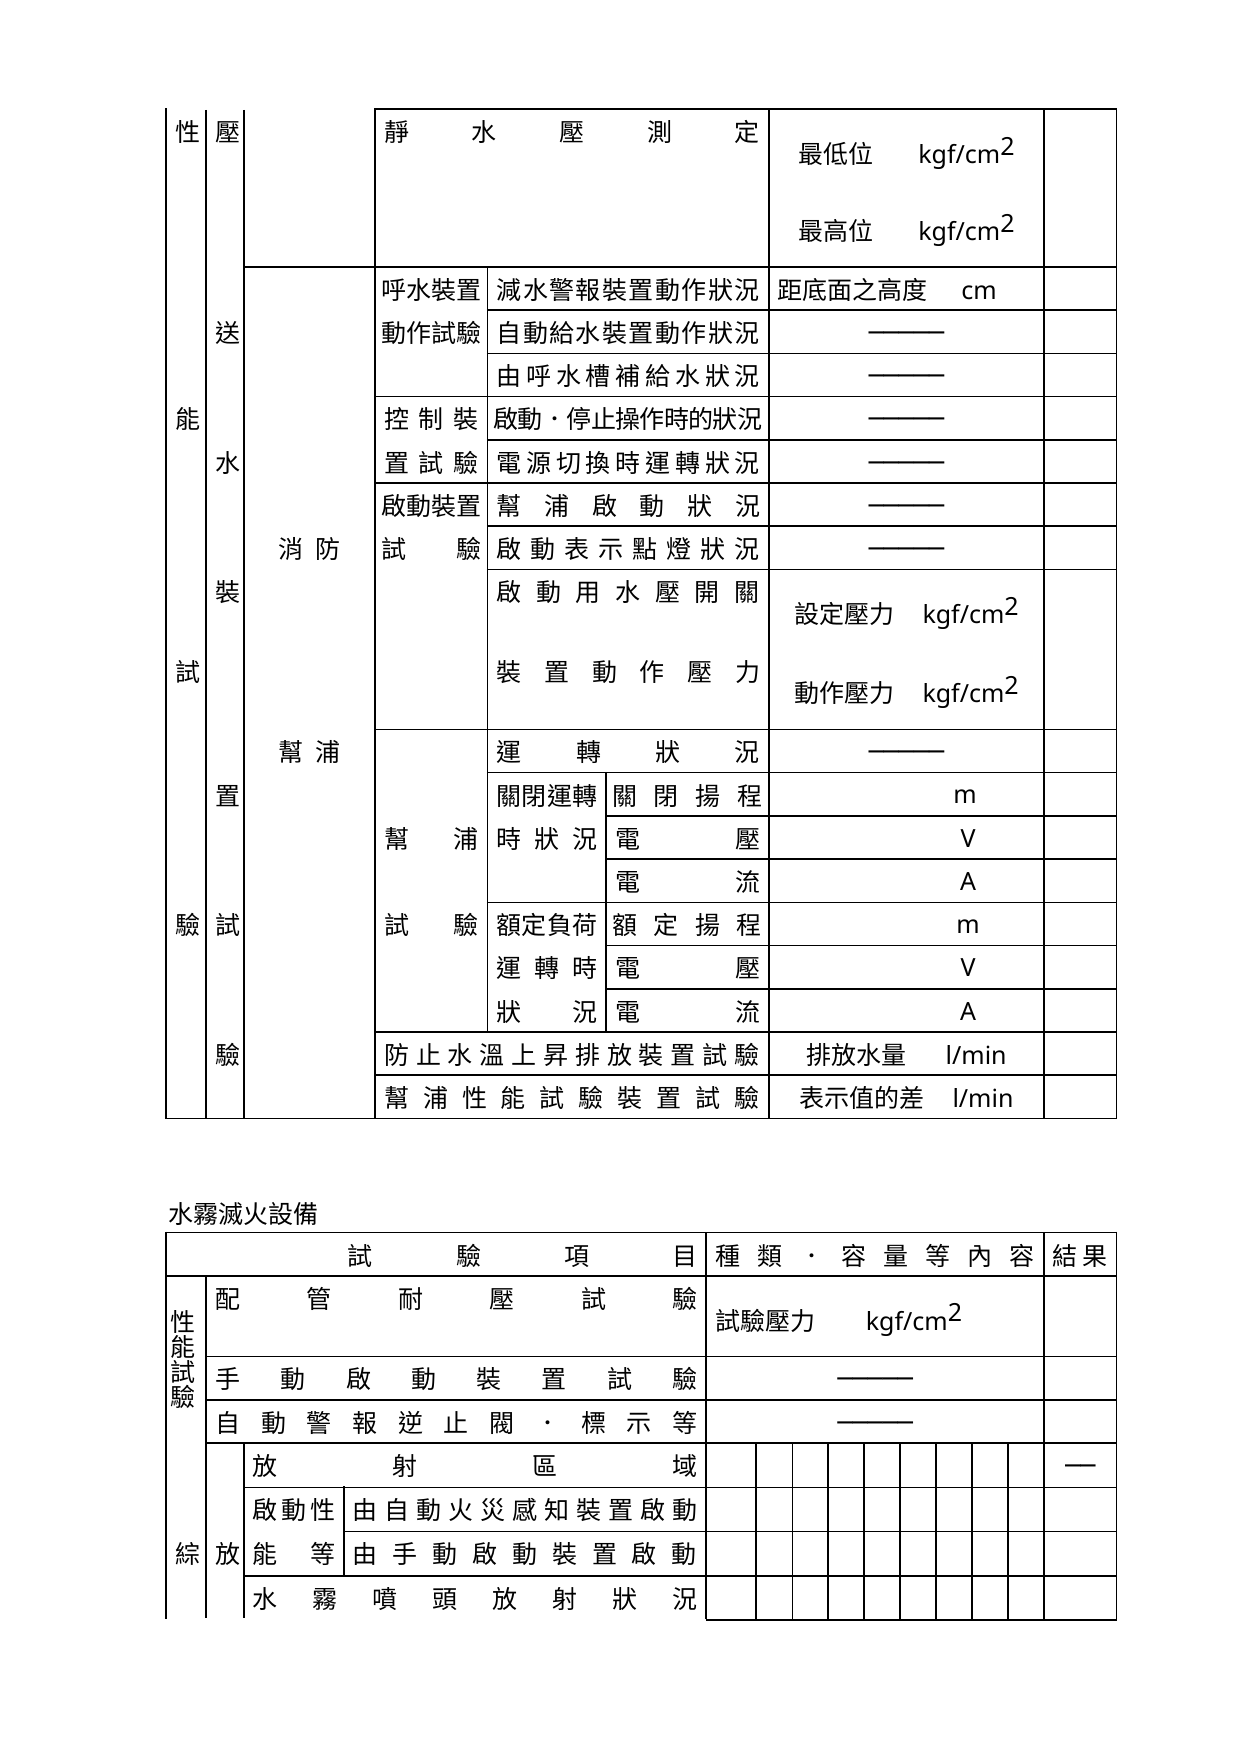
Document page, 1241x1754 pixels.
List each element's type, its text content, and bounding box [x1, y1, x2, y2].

table_cell 防止水溫上昇排放裝置試驗 [376, 1033, 768, 1074]
table_cell [167, 988, 205, 1031]
table_cell [167, 1074, 205, 1118]
table_cell ───── [770, 311, 1043, 352]
table_cell [829, 1532, 863, 1575]
table_cell [1045, 773, 1116, 815]
table_cell 試驗 [376, 901, 487, 945]
table_cell 由手動啟動裝置啟動 [345, 1532, 705, 1575]
table_cell ───── [770, 730, 1043, 772]
table_cell A [770, 860, 1043, 901]
table_cell 關閉運轉 [488, 773, 605, 815]
table_cell 電流 [607, 990, 768, 1031]
table_cell [973, 1488, 1007, 1531]
table_cell [793, 1444, 827, 1486]
table_cell 電源切換時運轉狀況 [488, 441, 768, 482]
table_cell 關閉揚程 [607, 773, 768, 815]
table_cell 距底面之高度 cm [770, 268, 1043, 309]
table_cell [488, 858, 605, 901]
table_cell [1009, 1444, 1043, 1486]
table_cell [1045, 946, 1116, 988]
table_cell [937, 1488, 971, 1531]
table_cell [207, 729, 243, 772]
table_cell 試驗 [376, 525, 487, 569]
table_cell [376, 569, 487, 649]
table_cell [376, 858, 487, 901]
table_cell [207, 649, 243, 728]
table_cell [245, 901, 374, 945]
table_cell [1045, 441, 1116, 482]
table_cell [1045, 649, 1116, 728]
table_cell [245, 396, 374, 439]
table_cell [207, 945, 243, 988]
table_cell [757, 1444, 792, 1486]
table_cell 電壓 [607, 946, 768, 988]
table_cell 動作試驗 [376, 309, 487, 352]
table_cell 額定揚程 [607, 903, 768, 945]
table_cell [167, 945, 205, 988]
table_cell [167, 569, 205, 649]
table_cell 由自動火災感知裝置啟動 [345, 1488, 705, 1531]
table_cell [1045, 311, 1116, 352]
table_cell [167, 815, 205, 858]
table_cell [245, 439, 374, 482]
table_cell 時狀況 [488, 815, 605, 858]
table_cell 幫 浦 [245, 729, 374, 772]
table_cell [1045, 570, 1116, 649]
table_cell [207, 266, 243, 309]
table_cell 置試驗 [376, 439, 487, 482]
table_cell 靜水壓測定 [376, 110, 768, 266]
table_cell 運轉狀況 [488, 730, 768, 772]
table_cell V [770, 946, 1043, 988]
table_cell [757, 1577, 792, 1619]
table_cell m [770, 773, 1043, 815]
table_cell V [770, 817, 1043, 858]
table_cell 裝置動作壓力 [488, 649, 768, 728]
table_cell ───── [770, 354, 1043, 396]
table_cell 額定負荷 [488, 903, 605, 945]
table_cell [167, 266, 205, 309]
table_header 種類．容量等內容 [707, 1233, 1043, 1275]
table_cell [167, 525, 205, 569]
table_cell 水 [207, 439, 243, 482]
table_cell [376, 730, 487, 772]
table_cell [757, 1532, 792, 1575]
table_cell [707, 1577, 755, 1619]
table_header 結果 [1045, 1233, 1116, 1275]
table_cell 試 [167, 649, 205, 728]
table_cell [245, 858, 374, 901]
table_cell [245, 945, 374, 988]
table_cell 動作壓力 kgf/cm2 [770, 649, 1043, 728]
table_cell [707, 1532, 755, 1575]
table_cell [829, 1488, 863, 1531]
table_cell [901, 1577, 935, 1619]
table_cell [207, 815, 243, 858]
table_cell 運轉時 [488, 945, 605, 988]
table_cell m [770, 903, 1043, 945]
table_cell ── [1045, 1444, 1116, 1486]
table_cell 手動啟動裝置試驗 [207, 1357, 705, 1399]
table_cell [901, 1532, 935, 1575]
table_cell [167, 1486, 205, 1531]
table_cell 電流 [607, 860, 768, 901]
table_cell 消 防 [245, 525, 374, 569]
table_cell [1045, 1033, 1116, 1074]
table_cell 試 [207, 901, 243, 945]
table_cell ───── [707, 1357, 1043, 1399]
table_cell [167, 482, 205, 525]
table_cell [207, 1486, 243, 1531]
table_cell [1045, 1488, 1116, 1531]
table_cell [207, 858, 243, 901]
table_cell 電壓 [607, 817, 768, 858]
table_cell [1045, 817, 1116, 858]
table_cell [829, 1444, 863, 1486]
table_cell ───── [770, 484, 1043, 525]
table_cell [245, 268, 374, 309]
table_cell 幫浦啟動狀況 [488, 484, 768, 525]
table_cell 裝 [207, 569, 243, 649]
table_cell [245, 482, 374, 525]
table_cell [376, 945, 487, 988]
table_cell 放 [207, 1531, 243, 1575]
table_cell 驗 [207, 1031, 243, 1074]
table_cell [1009, 1577, 1043, 1619]
table_cell 驗 [167, 901, 205, 945]
table_cell [1045, 1076, 1116, 1118]
table_cell [973, 1577, 1007, 1619]
table_cell 由呼水槽補給水狀況 [488, 354, 768, 396]
table_cell [901, 1488, 935, 1531]
table_cell [167, 1575, 206, 1619]
table_cell [207, 353, 243, 396]
table_cell 配管耐壓試驗 [207, 1277, 705, 1356]
table_cell [245, 309, 374, 352]
table_cell [937, 1444, 971, 1486]
table_cell 放射區域 [245, 1444, 705, 1486]
table_cell [376, 988, 487, 1031]
table_cell [1045, 397, 1116, 439]
table_cell [167, 1442, 205, 1486]
table_cell 呼水裝置 [376, 268, 487, 309]
table_cell 能 [167, 396, 205, 439]
table_cell [865, 1488, 899, 1531]
table_cell 壓 [206, 108, 244, 266]
table_cell [167, 439, 205, 482]
table_cell [829, 1577, 863, 1619]
table_cell A [770, 990, 1043, 1031]
table_cell 水霧噴頭放射狀況 [244, 1577, 705, 1619]
table_cell [1045, 860, 1116, 901]
table_cell [1045, 1532, 1116, 1575]
table_cell [937, 1532, 971, 1575]
table_cell 最低位 kgf/cm2 最高位 kgf/cm2 [770, 110, 1043, 266]
table_cell [376, 353, 487, 396]
table_cell [245, 772, 374, 815]
table_cell 幫浦性能試驗裝置試驗 [376, 1076, 768, 1118]
table_cell 置 [207, 772, 243, 815]
table_cell [207, 1444, 243, 1486]
table_cell [206, 1575, 244, 1619]
table_cell ───── [770, 527, 1043, 569]
table_cell [1045, 268, 1116, 309]
table_cell 啟動裝置 [376, 484, 487, 525]
table_cell [793, 1488, 827, 1531]
table_cell 幫浦 [376, 815, 487, 858]
text 水霧滅火設備 [169, 1194, 1053, 1232]
table_cell [973, 1532, 1007, 1575]
table_cell 自動給水裝置動作狀況 [488, 311, 768, 352]
table_cell [167, 729, 205, 772]
table_cell 控制裝 [376, 397, 487, 439]
table_cell [793, 1532, 827, 1575]
table_cell [865, 1444, 899, 1486]
table_cell 自動警報逆止閥．標示等 [207, 1401, 705, 1442]
table_cell [167, 309, 205, 352]
table_cell 綜 [167, 1531, 205, 1575]
table_cell [1009, 1532, 1043, 1575]
table_cell 試驗壓力 kgf/cm2 [707, 1277, 1043, 1356]
table_cell [244, 108, 374, 266]
table_cell [1045, 903, 1116, 945]
table_cell [167, 858, 205, 901]
table_cell [1045, 484, 1116, 525]
table_cell [865, 1577, 899, 1619]
table_cell 設定壓力 kgf/cm2 [770, 570, 1043, 649]
table_cell [245, 649, 374, 728]
table_cell [207, 988, 243, 1031]
table_cell [207, 1074, 243, 1118]
table_cell [207, 525, 243, 569]
table_cell [1045, 1357, 1116, 1399]
table_cell [937, 1577, 971, 1619]
table_cell [245, 815, 374, 858]
table_cell [245, 1031, 374, 1074]
table_cell [1045, 990, 1116, 1031]
table_cell [245, 988, 374, 1031]
table_cell ───── [770, 397, 1043, 439]
table_cell [167, 1031, 205, 1074]
table_cell [245, 569, 374, 649]
table_cell [1045, 1401, 1116, 1442]
table_cell [757, 1488, 792, 1531]
table_cell [865, 1532, 899, 1575]
table_cell [245, 1074, 374, 1118]
table_cell [245, 353, 374, 396]
table_cell [1009, 1488, 1043, 1531]
table_cell 啟動性 [245, 1488, 343, 1531]
table_cell 減水警報裝置動作狀況 [488, 268, 768, 309]
table_cell [1045, 527, 1116, 569]
table_cell 啟動用水壓開關 [488, 570, 768, 649]
table_cell [167, 772, 205, 815]
table_cell [707, 1488, 755, 1531]
table_cell 表示值的差 l/min [770, 1076, 1043, 1118]
table_cell 性能試驗 [167, 1277, 205, 1442]
table_cell 性 [167, 108, 206, 266]
table_cell [973, 1444, 1007, 1486]
table_cell [207, 482, 243, 525]
table_cell [1045, 354, 1116, 396]
table_cell [167, 353, 205, 396]
table_cell 狀況 [488, 988, 605, 1031]
table_cell 啟動表示點燈狀況 [488, 527, 768, 569]
table_cell 能等 [245, 1531, 343, 1575]
table_cell [707, 1444, 755, 1486]
table_header 試驗項目 [167, 1233, 705, 1275]
table_cell [901, 1444, 935, 1486]
table_cell [1045, 730, 1116, 772]
table_cell [376, 772, 487, 815]
table_cell [1045, 1577, 1116, 1619]
table_cell [1045, 110, 1116, 266]
table_cell 送 [207, 309, 243, 352]
table_cell ───── [770, 441, 1043, 482]
table_cell 排放水量 l/min [770, 1033, 1043, 1074]
table_cell [1045, 1277, 1116, 1356]
table_cell ───── [707, 1401, 1043, 1442]
table_cell [793, 1577, 827, 1619]
table_cell 啟動．停止操作時的狀況 [488, 397, 768, 439]
table_cell [376, 649, 487, 728]
table_cell [207, 396, 243, 439]
